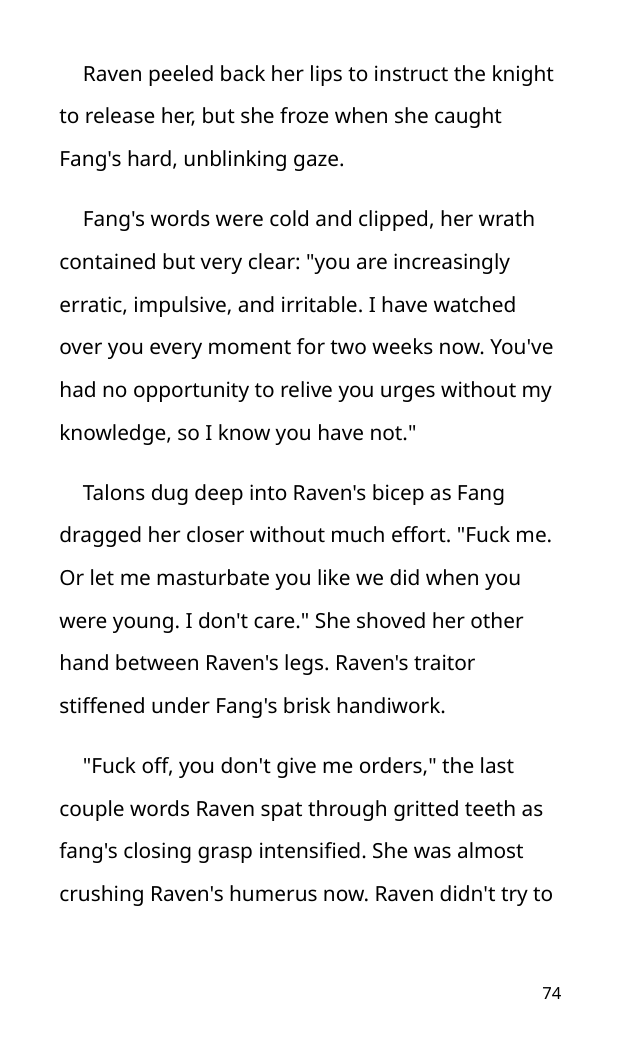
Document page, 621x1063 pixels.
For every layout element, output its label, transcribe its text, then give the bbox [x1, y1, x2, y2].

text "Fuck off, you don't give me orders," the last couple words Raven spat through gritted teeth as fang's closing grasp intensified. She was almost crushing Raven's humerus now. Raven didn't try to [59, 751, 561, 907]
text Talons dug deep into Raven's bicep as Fang dragged her closer without much effort. "Fuck me. Or let me masturbate you like we did when you were young. I don't care." She shoved her other hand between Raven's legs. Raven's traitor stiffened under Fang's brisk handiwork. [59, 478, 561, 719]
text Raven peeled back her lips to instruct the knight to release her, but she froze when she caught Fang's hard, unblinking gaze. [59, 59, 561, 173]
text Fang's words were cold and clipped, her wrath contained but very clear: "you are increasingly erratic, impulsive, and irritable. I have watched over you every moment for two weeks now. You've had no opportunity to relive you urges without my knowledge, so I know you have not." [59, 204, 561, 446]
